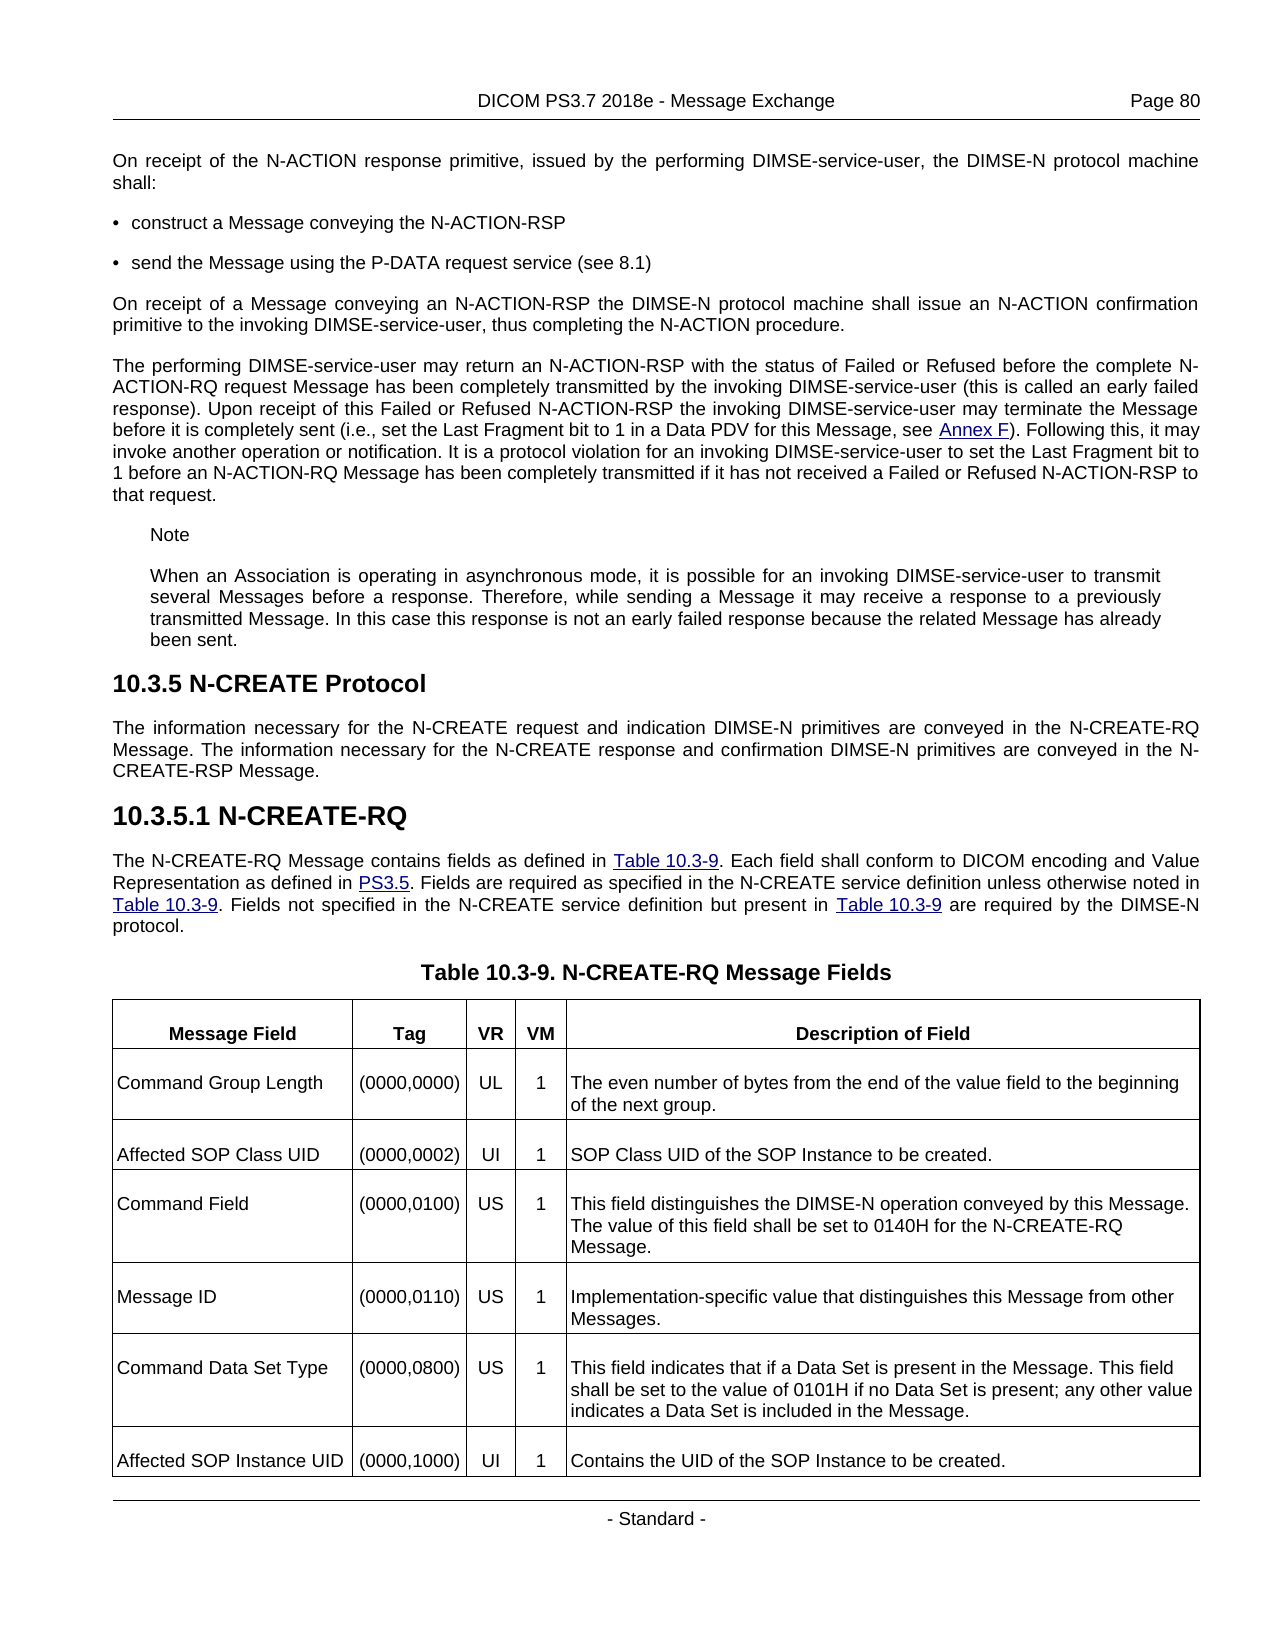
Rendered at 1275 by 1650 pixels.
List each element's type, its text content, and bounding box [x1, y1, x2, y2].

table_cell (0000,0002) [353, 1120, 466, 1169]
table_cell (0000,1000) [353, 1427, 466, 1476]
text When an Association is operating in asynchronous mode, it is possible for an invoking DIMSE-service-user to transmit several Messages before a response. Therefore, while sending a Message it may receive a response to a previously transmitted Message. In this case this response is not an early failed response because the related Message has already been sent. [150, 564, 1162, 651]
text 10.3.5.1 N-CREATE-RQ [112, 800, 1200, 832]
table_cell Command Group Length [113, 1049, 352, 1119]
table_cell Implementation-specific value that distinguishes this Message from other Messages. [567, 1263, 1199, 1333]
text The information necessary for the N-CREATE request and indication DIMSE-N primitives are conveyed in the N-CREATE-RQ Message. The information necessary for the N-CREATE response and confirmation DIMSE-N primitives are conveyed in the N-CREATE-RSP Message. [112, 717, 1200, 782]
text The performing DIMSE-service-user may return an N-ACTION-RSP with the status of Failed or Refused before the complete N-ACTION-RQ request Message has been completely transmitted by the invoking DIMSE-service-user (this is called an early failed response). Upon receipt of this Failed or Refused N-ACTION-RSP the invoking DIMSE-service-user may terminate the Message before it is completely sent (i.e., set the Last Fragment bit to 1 in a Data PDV for this Message, see Annex F). Following this, it may invoke another operation or notification. It is a protocol violation for an invoking DIMSE-service-user to set the Last Fragment bit to 1 before an N-ACTION-RQ Message has been completely transmitted if it has not received a Failed or Refused N-ACTION-RSP to that request. [112, 354, 1200, 505]
list send the Message using the P-DATA request service (see 8.1) [112, 252, 1200, 274]
table_cell Contains the UID of the SOP Instance to be created. [567, 1427, 1199, 1476]
table_header VM [516, 1000, 566, 1048]
table_cell UI [467, 1427, 515, 1476]
table_cell The even number of bytes from the end of the value field to the beginning of the next group. [567, 1049, 1199, 1119]
table_cell Message ID [113, 1263, 352, 1333]
list construct a Message conveying the N-ACTION-RSP [112, 212, 1200, 233]
table_cell Affected SOP Class UID [113, 1120, 352, 1169]
table_header Description of Field [567, 1000, 1199, 1048]
table_cell Command Field [113, 1170, 352, 1262]
table_cell 1 [516, 1170, 566, 1262]
table_cell (0000,0800) [353, 1334, 466, 1426]
table_cell 1 [516, 1263, 566, 1333]
text Note [150, 524, 1162, 546]
table_header Tag [353, 1000, 466, 1048]
table_header Message Field [113, 1000, 352, 1048]
table_cell 1 [516, 1334, 566, 1426]
table_cell UI [467, 1120, 515, 1169]
table_cell US [467, 1263, 515, 1333]
text On receipt of the N-ACTION response primitive, issued by the performing DIMSE-service-user, the DIMSE-N protocol machine shall: [112, 150, 1200, 193]
table_cell (0000,0000) [353, 1049, 466, 1119]
table_cell 1 [516, 1120, 566, 1169]
table_cell (0000,0100) [353, 1170, 466, 1262]
table_cell US [467, 1170, 515, 1262]
table_cell 1 [516, 1049, 566, 1119]
table_cell Command Data Set Type [113, 1334, 352, 1426]
table_header VR [467, 1000, 515, 1048]
table_cell (0000,0110) [353, 1263, 466, 1333]
table_cell US [467, 1334, 515, 1426]
table_cell This field indicates that if a Data Set is present in the Message. This field shall be set to the value of 0101H if no Data Set is present; any other value indicates a Data Set is included in the Message. [567, 1334, 1199, 1426]
table_cell UL [467, 1049, 515, 1119]
table_cell 1 [516, 1427, 566, 1476]
text Table 10.3-9. N-CREATE-RQ Message Fields [112, 959, 1200, 985]
text 10.3.5 N-CREATE Protocol [112, 669, 1200, 698]
text On receipt of a Message conveying an N-ACTION-RSP the DIMSE-N protocol machine shall issue an N-ACTION confirmation primitive to the invoking DIMSE-service-user, thus completing the N-ACTION procedure. [112, 292, 1200, 336]
table_cell Affected SOP Instance UID [113, 1427, 352, 1476]
table_cell SOP Class UID of the SOP Instance to be created. [567, 1120, 1199, 1169]
text The N-CREATE-RQ Message contains fields as defined in Table 10.3-9. Each field shall conform to DICOM encoding and Value Representation as defined in PS3.5. Fields are required as specified in the N-CREATE service definition unless otherwise noted in Table 10.3-9. Fields not specified in the N-CREATE service definition but present in Table 10.3-9 are required by the DIMSE-N protocol. [112, 850, 1200, 937]
table_cell This field distinguishes the DIMSE-N operation conveyed by this Message. The value of this field shall be set to 0140H for the N-CREATE-RQ Message. [567, 1170, 1199, 1262]
